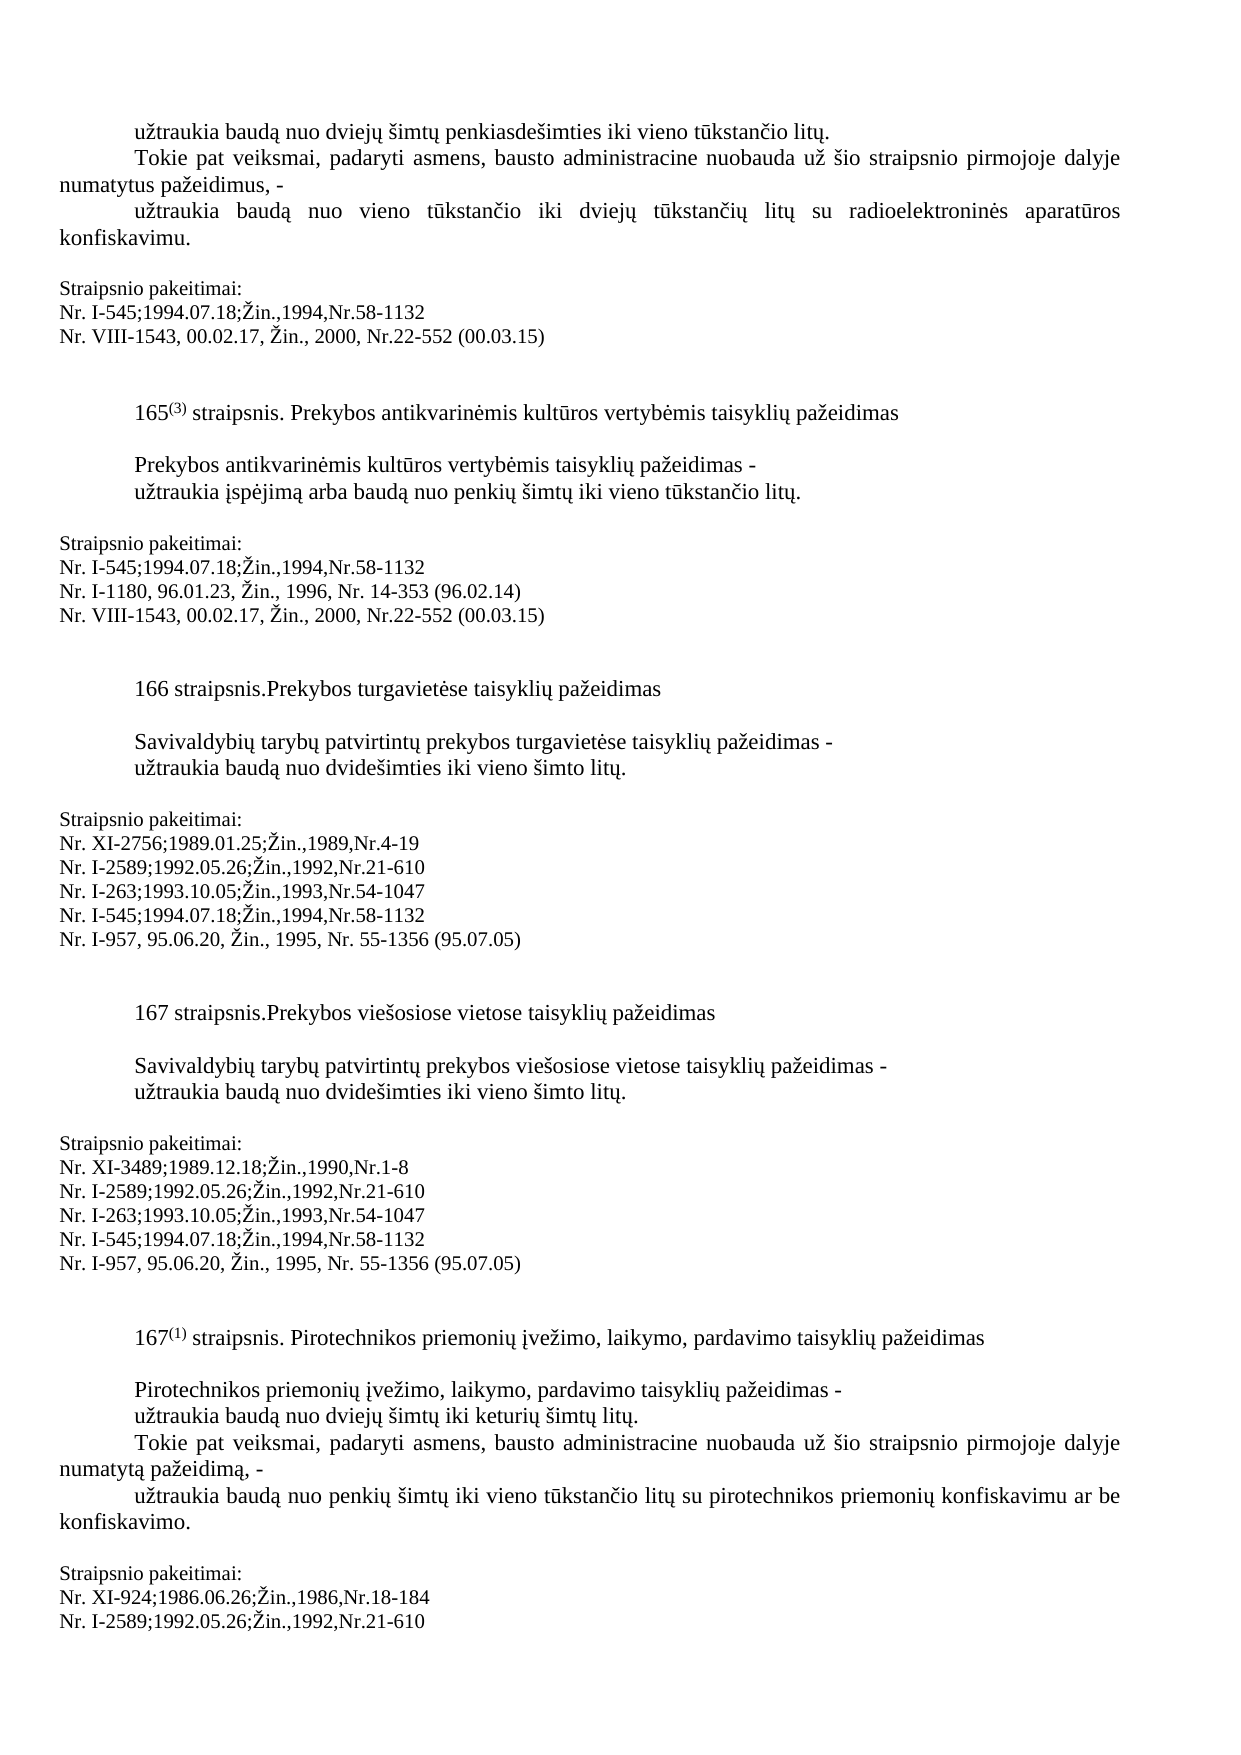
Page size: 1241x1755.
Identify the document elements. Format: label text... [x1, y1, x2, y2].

text užtraukia baudą nuo dvidešimties iki vieno šimto litų. [59, 1078, 1122, 1105]
text Prekybos antikvarinėmis kultūros vertybėmis taisyklių pažeidimas - [59, 452, 1122, 478]
text Nr. I-545;1994.07.18;Žin.,1994,Nr.58-1132 [59, 1227, 1122, 1251]
text Nr. I-545;1994.07.18;Žin.,1994,Nr.58-1132 [59, 300, 1122, 324]
text Nr. I-2589;1992.05.26;Žin.,1992,Nr.21-610 [59, 1179, 1122, 1203]
text Nr. XI-3489;1989.12.18;Žin.,1990,Nr.1-8 [59, 1155, 1122, 1179]
text Straipsnio pakeitimai: [59, 1131, 1122, 1155]
text Tokie pat veiksmai, padaryti asmens, bausto administracine nuobauda už šio straipsnio pirmojoje dalyje numatytą pažeidimą, - [59, 1429, 1122, 1482]
text Savivaldybių tarybų patvirtintų prekybos viešosiose vietose taisyklių pažeidimas - [59, 1052, 1122, 1078]
text Nr. I-957, 95.06.20, Žin., 1995, Nr. 55-1356 (95.07.05) [59, 1251, 1122, 1275]
text Nr. VIII-1543, 00.02.17, Žin., 2000, Nr.22-552 (00.03.15) [59, 603, 1122, 627]
text Nr. I-263;1993.10.05;Žin.,1993,Nr.54-1047 [59, 879, 1122, 903]
text Straipsnio pakeitimai: [59, 1561, 1122, 1585]
text Straipsnio pakeitimai: [59, 276, 1122, 300]
text 167 straipsnis.Prekybos viešosiose vietose taisyklių pažeidimas [59, 999, 1122, 1026]
text Nr. I-957, 95.06.20, Žin., 1995, Nr. 55-1356 (95.07.05) [59, 927, 1122, 951]
text Nr. XI-924;1986.06.26;Žin.,1986,Nr.18-184 [59, 1585, 1122, 1609]
text Nr. I-545;1994.07.18;Žin.,1994,Nr.58-1132 [59, 555, 1122, 579]
text užtraukia įspėjimą arba baudą nuo penkių šimtų iki vieno tūkstančio litų. [59, 478, 1122, 504]
text Pirotechnikos priemonių įvežimo, laikymo, pardavimo taisyklių pažeidimas - [59, 1376, 1122, 1403]
text 165(3) straipsnis. Prekybos antikvarinėmis kultūros vertybėmis taisyklių pažeidimas [134, 399, 1122, 425]
text užtraukia baudą nuo penkių šimtų iki vieno tūkstančio litų su pirotechnikos priemonių konfiskavimu ar be konfiskavimo. [59, 1482, 1122, 1534]
text užtraukia baudą nuo dviejų šimtų penkiasdešimties iki vieno tūkstančio litų. [59, 118, 1122, 144]
text 166 straipsnis.Prekybos turgavietėse taisyklių pažeidimas [59, 675, 1122, 701]
text užtraukia baudą nuo dvidešimties iki vieno šimto litų. [59, 754, 1122, 780]
text Straipsnio pakeitimai: [59, 531, 1122, 555]
text Tokie pat veiksmai, padaryti asmens, bausto administracine nuobauda už šio straipsnio pirmojoje dalyje numatytus pažeidimus, - [59, 144, 1122, 197]
text užtraukia baudą nuo dviejų šimtų iki keturių šimtų litų. [59, 1403, 1122, 1429]
text Nr. XI-2756;1989.01.25;Žin.,1989,Nr.4-19 [59, 831, 1122, 855]
text 167(1) straipsnis. Pirotechnikos priemonių įvežimo, laikymo, pardavimo taisyklių pažeidimas [134, 1323, 1122, 1350]
text Nr. I-2589;1992.05.26;Žin.,1992,Nr.21-610 [59, 1609, 1122, 1633]
text Nr. I-1180, 96.01.23, Žin., 1996, Nr. 14-353 (96.02.14) [59, 579, 1122, 603]
text užtraukia baudą nuo vieno tūkstančio iki dviejų tūkstančių litų su radioelektroninės aparatūros konfiskavimu. [59, 197, 1122, 250]
text Nr. I-2589;1992.05.26;Žin.,1992,Nr.21-610 [59, 855, 1122, 879]
text Nr. VIII-1543, 00.02.17, Žin., 2000, Nr.22-552 (00.03.15) [59, 324, 1122, 348]
text Nr. I-545;1994.07.18;Žin.,1994,Nr.58-1132 [59, 903, 1122, 927]
text Nr. I-263;1993.10.05;Žin.,1993,Nr.54-1047 [59, 1203, 1122, 1227]
text Savivaldybių tarybų patvirtintų prekybos turgavietėse taisyklių pažeidimas - [59, 728, 1122, 754]
text Straipsnio pakeitimai: [59, 807, 1122, 831]
